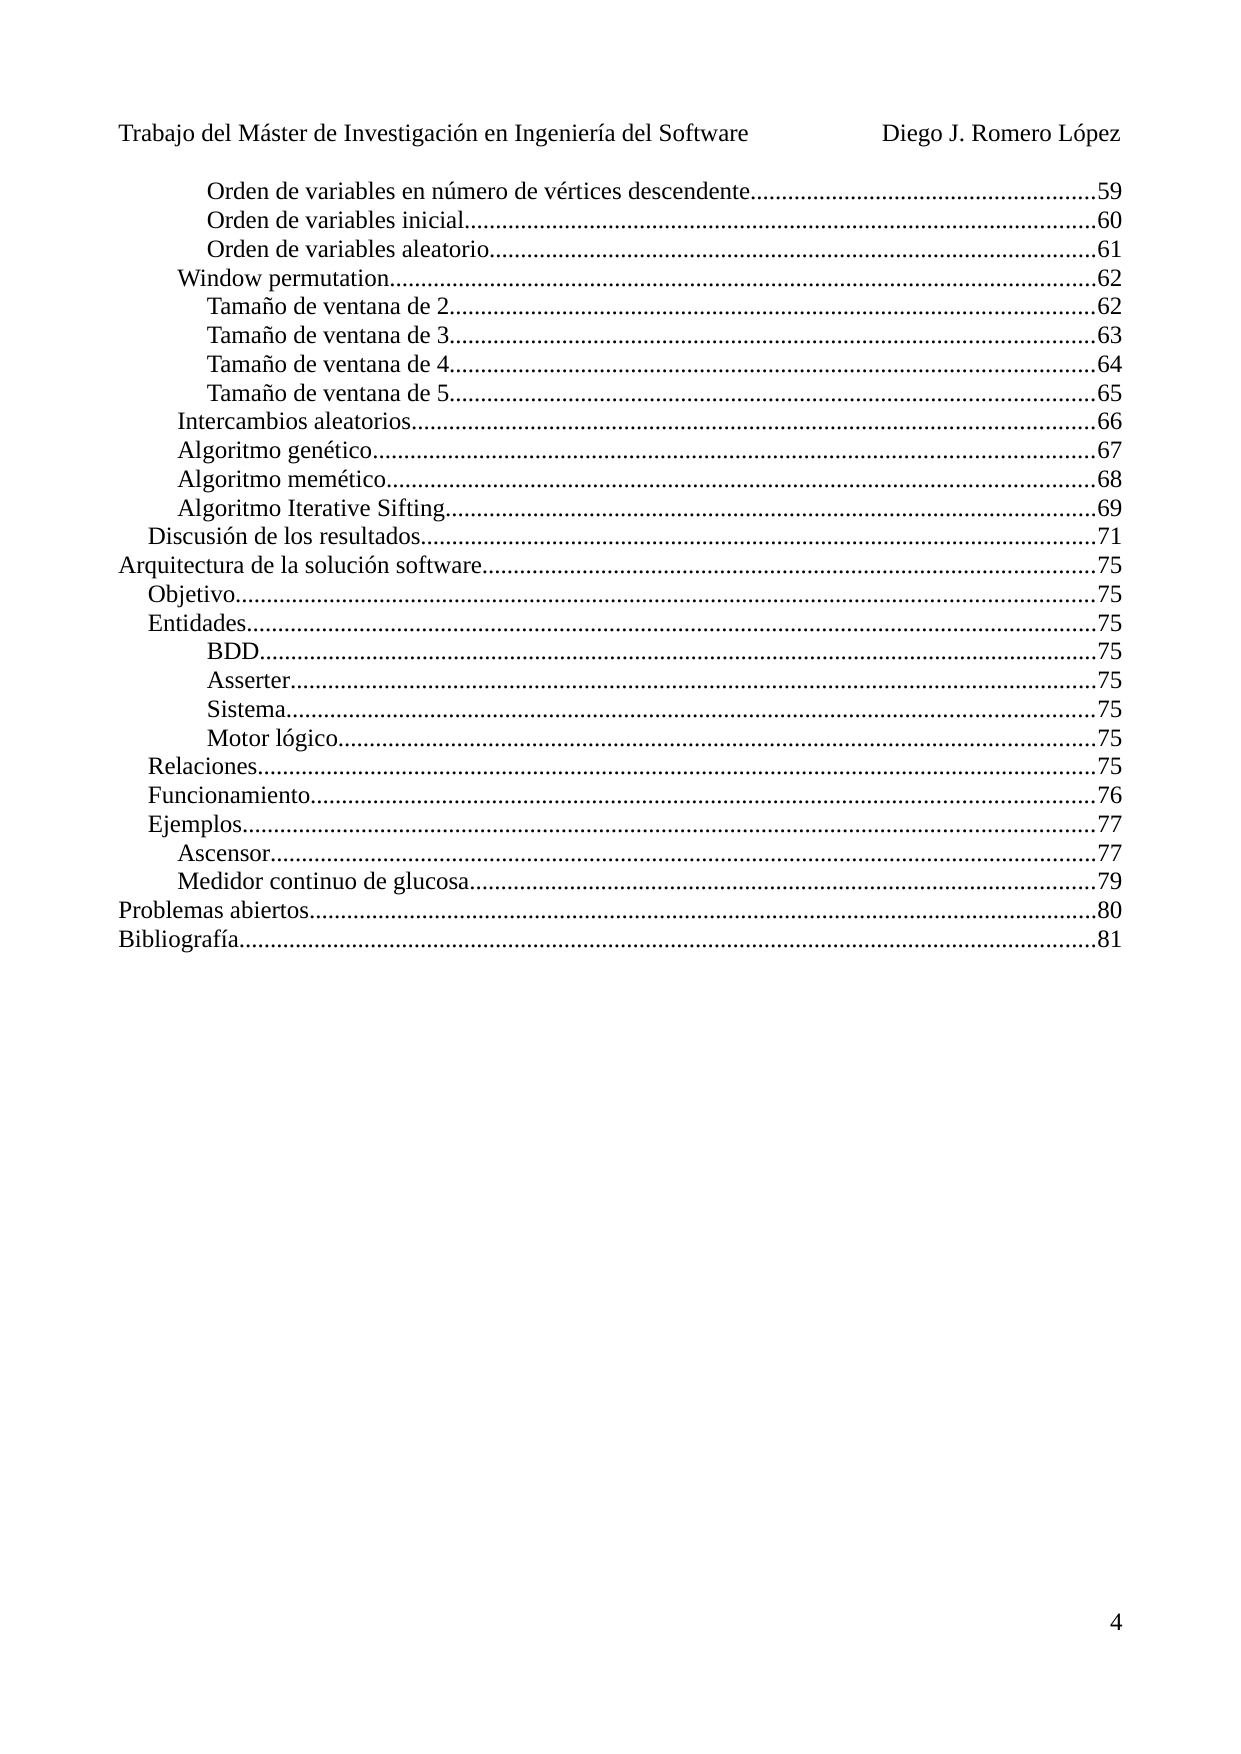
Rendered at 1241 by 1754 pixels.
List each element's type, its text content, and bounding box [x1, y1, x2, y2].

text Algoritmo Iterative Sifting 69 [177, 493, 1122, 521]
text Sistema 75 [207, 694, 1122, 723]
text Window permutation 62 [177, 263, 1122, 291]
text Asserter 75 [207, 665, 1122, 694]
text Tamaño de ventana de 5 65 [207, 378, 1122, 406]
text BDD 75 [207, 636, 1122, 665]
text Intercambios aleatorios 66 [177, 406, 1122, 435]
text Ejemplos 77 [148, 809, 1122, 838]
text Medidor continuo de glucosa 79 [177, 866, 1122, 895]
text Orden de variables aleatorio 61 [207, 234, 1122, 263]
text Arquitectura de la solución software 75 [118, 550, 1122, 579]
text Ascensor 77 [177, 838, 1122, 866]
text Entidades 75 [148, 608, 1122, 636]
text Funcionamiento 76 [148, 780, 1122, 809]
text Orden de variables en número de vértices descendente 59 [207, 176, 1122, 205]
text Algoritmo genético 67 [177, 435, 1122, 464]
text Discusión de los resultados 71 [148, 521, 1122, 550]
text Relaciones 75 [148, 751, 1122, 780]
text Objetivo 75 [148, 579, 1122, 608]
text Problemas abiertos 80 [118, 895, 1122, 924]
text Tamaño de ventana de 3 63 [207, 320, 1122, 349]
text Motor lógico 75 [207, 723, 1122, 751]
text Orden de variables inicial 60 [207, 205, 1122, 234]
text Tamaño de ventana de 2 62 [207, 291, 1122, 320]
text Algoritmo memético 68 [177, 464, 1122, 493]
text Tamaño de ventana de 4 64 [207, 349, 1122, 378]
text Bibliografía 81 [118, 924, 1122, 953]
